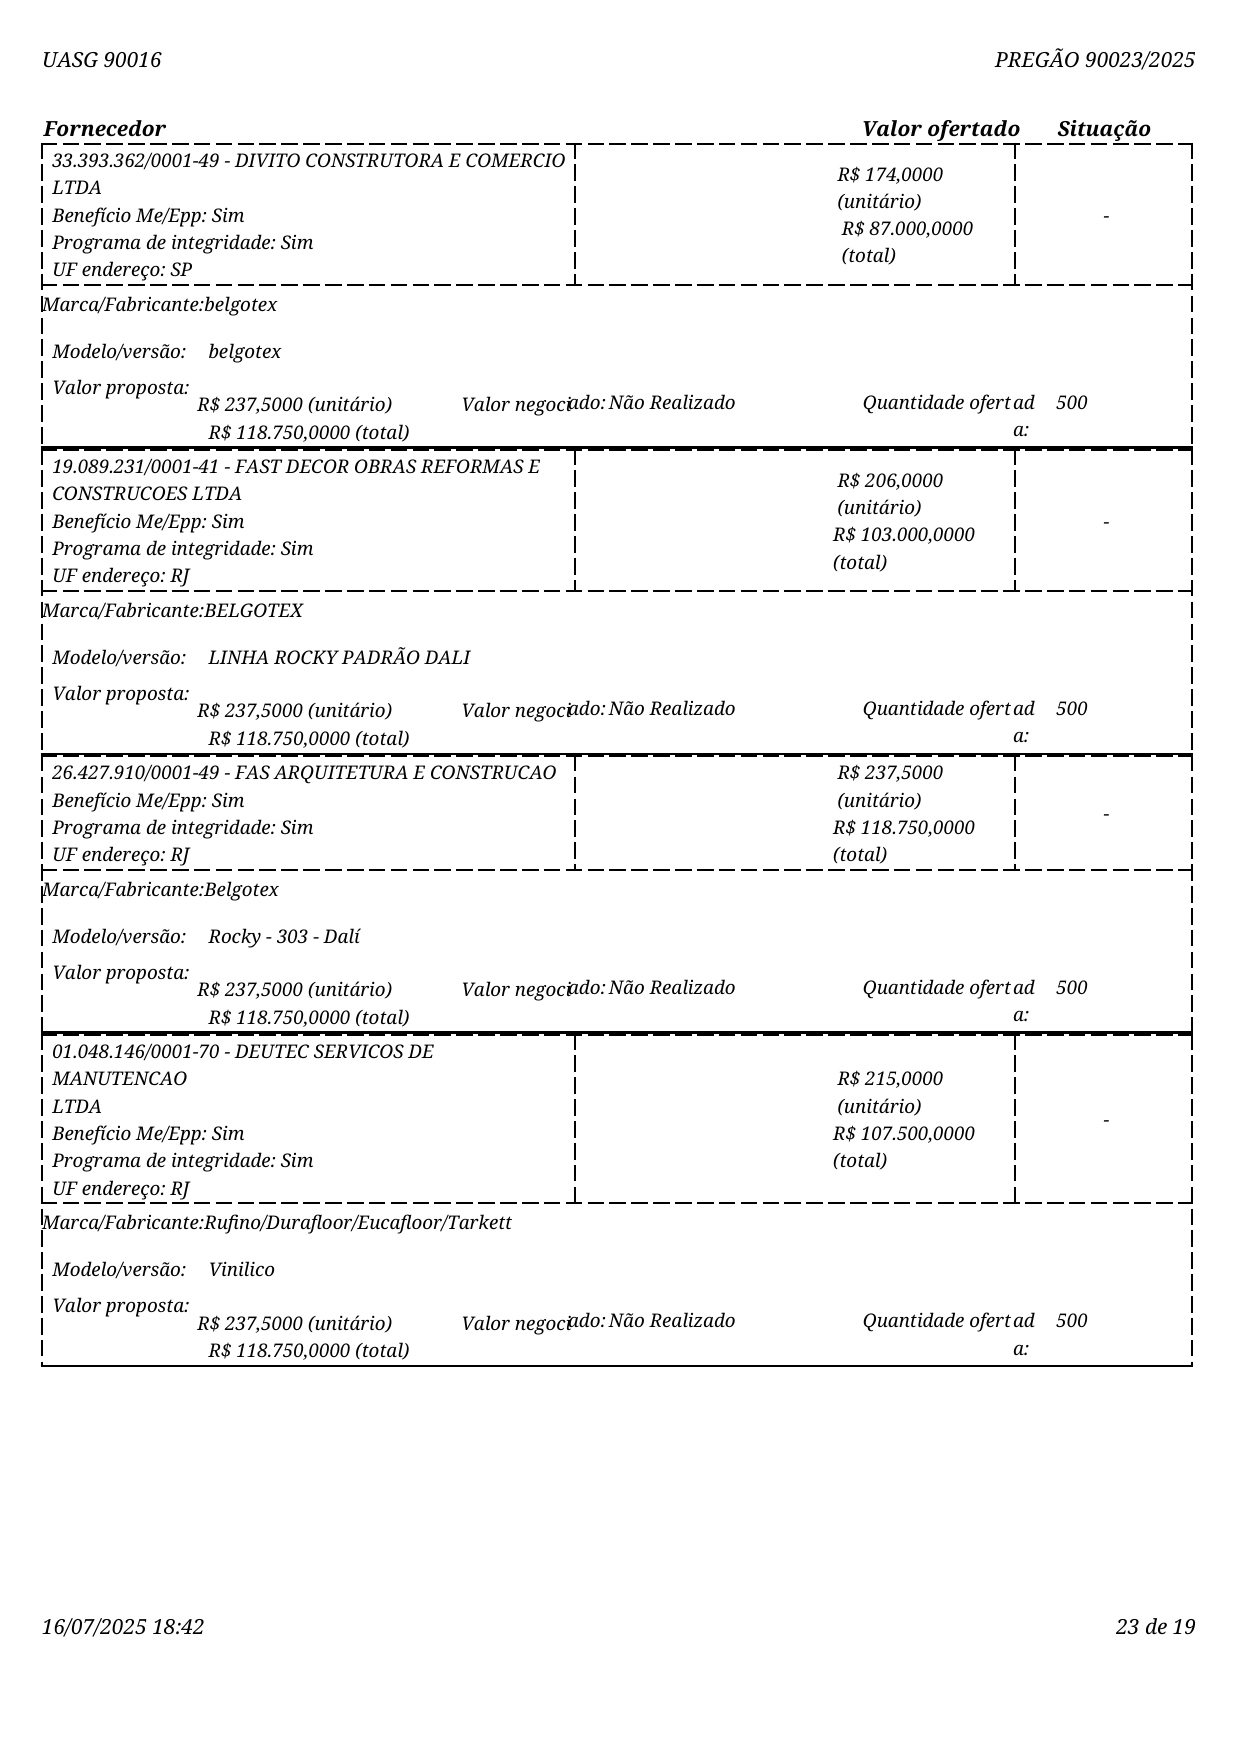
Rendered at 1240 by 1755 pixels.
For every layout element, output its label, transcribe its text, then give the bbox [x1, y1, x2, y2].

table_cell [1099, 1303, 1192, 1365]
table_cell Vinilico [197, 1254, 575, 1303]
table_cell [575, 335, 833, 384]
table_cell [1015, 1202, 1098, 1253]
table_cell 500 [1046, 969, 1098, 1031]
table_header - [1099, 143, 1192, 284]
table_header 33.393.362/0001-49 - DIVITO CONSTRUTORA E COMERCIO LTDA Benefício Me/Epp: Sim Programa de integridade: Sim UF endereço: SP [42, 143, 575, 284]
table_cell [575, 1254, 833, 1303]
table_cell [833, 920, 1014, 969]
table_header R$ 174,0000 (unitário) R$ 87.000,0000 (total) [833, 143, 1014, 284]
table_header [575, 143, 833, 284]
table_header [1015, 143, 1098, 284]
table_header [575, 1034, 833, 1202]
table_header 19.089.231/0001-41 - FAST DECOR OBRAS REFORMAS E CONSTRUCOES LTDA Benefício Me/Epp: Sim Programa de integridade: Sim UF endereço: RJ [42, 449, 575, 590]
table_cell R$ 237,5000 (unitário) Valor negoci R$ 118.750,0000 (total) [197, 1303, 575, 1365]
table_cell [833, 641, 1014, 691]
table_cell [833, 1254, 1014, 1303]
table_cell Marca/Fabricante: BELGOTEX [42, 590, 575, 641]
table_cell [833, 284, 1014, 335]
table_cell [575, 869, 833, 920]
table_cell [1015, 641, 1098, 691]
table_cell R$ 237,5000 (unitário) Valor negoci R$ 118.750,0000 (total) [197, 969, 575, 1031]
table_cell Quantidade ofert [833, 384, 1014, 446]
table_cell [575, 590, 833, 641]
table_cell LINHA ROCKY PADRÃO DALI [197, 641, 575, 691]
table_cell [1015, 869, 1098, 920]
table_cell 500 [1046, 384, 1098, 446]
table_cell Modelo/versão: Valor proposta: [42, 920, 197, 1031]
table_cell [1099, 590, 1192, 641]
table_cell [1099, 691, 1192, 753]
table_header [1015, 1034, 1098, 1202]
table_header R$ 215,0000 (unitário) R$ 107.500,0000 (total) [833, 1034, 1014, 1202]
table_cell belgotex [197, 335, 575, 384]
table_cell [1099, 869, 1192, 920]
table_cell [1099, 641, 1192, 691]
table_cell R$ 237,5000 (unitário) Valor negoci R$ 118.750,0000 (total) [197, 691, 575, 753]
table_cell [575, 641, 833, 691]
table_cell [1099, 1202, 1192, 1253]
table_cell R$ 237,5000 (unitário) Valor negoci R$ 118.750,0000 (total) [197, 384, 575, 446]
table_cell [833, 1202, 1014, 1253]
table_header [1015, 755, 1098, 869]
table_cell [575, 920, 833, 969]
table_cell [833, 590, 1014, 641]
table_cell [833, 335, 1014, 384]
table_cell Marca/Fabricante: Rufino/Durafloor/Eucafloor/Tarkett [42, 1202, 575, 1253]
table_cell 500 [1046, 1303, 1098, 1365]
table_cell ada: [1015, 691, 1046, 753]
table_cell 500 [1046, 691, 1098, 753]
table_cell [575, 1202, 833, 1253]
table_cell [1015, 1254, 1098, 1303]
table_cell ada: [1015, 1303, 1046, 1365]
table_header - [1099, 755, 1192, 869]
table_cell [1099, 1254, 1192, 1303]
table_cell [1099, 335, 1192, 384]
table_cell Marca/Fabricante: belgotex [42, 284, 575, 335]
table_cell [1015, 335, 1098, 384]
table_cell [1099, 284, 1192, 335]
table_cell Quantidade ofert [833, 969, 1014, 1031]
table_cell Rocky - 303 - Dalí [197, 920, 575, 969]
table_cell [1015, 590, 1098, 641]
table_cell ado: Não Realizado [575, 969, 833, 1031]
table_cell ada: [1015, 384, 1046, 446]
table_cell [1099, 969, 1192, 1031]
table_cell [833, 869, 1014, 920]
table_header 01.048.146/0001-70 - DEUTEC SERVICOS DE MANUTENCAO LTDA Benefício Me/Epp: Sim Programa de integridade: Sim UF endereço: RJ [42, 1034, 575, 1202]
table_header [575, 449, 833, 590]
table_header R$ 237,5000 (unitário) R$ 118.750,0000 (total) [833, 755, 1014, 869]
table_header R$ 206,0000 (unitário) R$ 103.000,0000 (total) [833, 449, 1014, 590]
table_cell ado: Não Realizado [575, 384, 833, 446]
table_header 26.427.910/0001-49 - FAS ARQUITETURA E CONSTRUCAO Benefício Me/Epp: Sim Programa de integridade: Sim UF endereço: RJ [42, 755, 575, 869]
table_cell [1099, 920, 1192, 969]
table_header - [1099, 1034, 1192, 1202]
table_header - [1099, 449, 1192, 590]
table_cell ado: Não Realizado [575, 1303, 833, 1365]
table_cell [1015, 284, 1098, 335]
table_cell Modelo/versão: Valor proposta: [42, 1254, 197, 1365]
table_cell Quantidade ofert [833, 691, 1014, 753]
table_header [575, 755, 833, 869]
table_header [1015, 449, 1098, 590]
table_cell Quantidade ofert [833, 1303, 1014, 1365]
table_cell [1015, 920, 1098, 969]
table_cell Modelo/versão: Valor proposta: [42, 335, 197, 446]
table_cell Marca/Fabricante: Belgotex [42, 869, 575, 920]
table_cell [575, 284, 833, 335]
table_cell ado: Não Realizado [575, 691, 833, 753]
table_cell [1099, 384, 1192, 446]
table_cell ada: [1015, 969, 1046, 1031]
table_cell Modelo/versão: Valor proposta: [42, 641, 197, 753]
